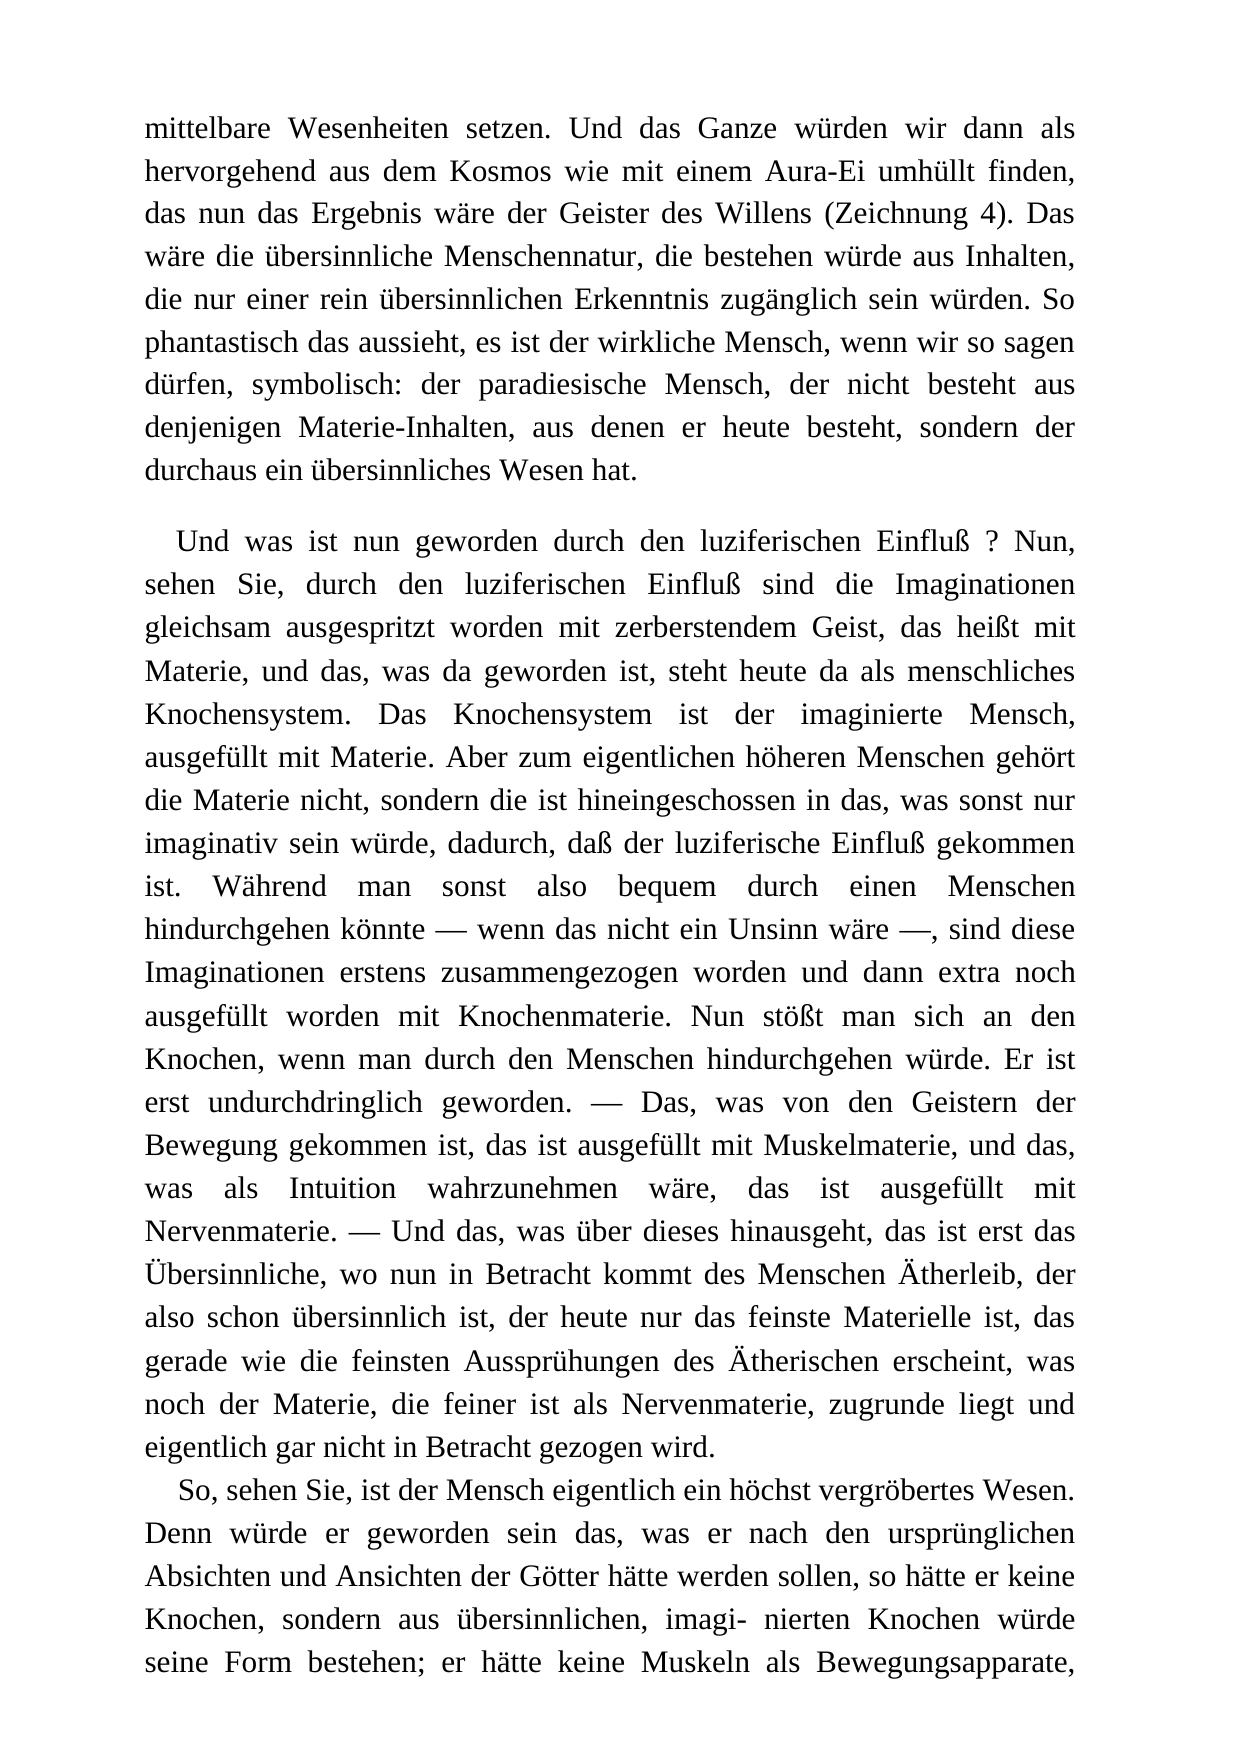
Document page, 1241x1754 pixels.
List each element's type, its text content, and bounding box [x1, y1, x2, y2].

text mittelbare Wesenheiten setzen. Und das Ganze würden wir dann als hervorgehend aus dem Kosmos wie mit einem Aura-Ei umhüllt finden, das nun das Ergebnis wäre der Geister des Willens (Zeichnung 4). Das wäre die übersinnliche Menschennatur, die bestehen würde aus Inhalten, die nur einer rein übersinnlichen Erkenntnis zugänglich sein würden. So phantastisch das aussieht, es ist der wirkliche Mensch, wenn wir so sagen dürfen, symbolisch: der paradiesische Mensch, der nicht besteht aus denjenigen Materie-Inhalten, aus denen er heute besteht, sondern der durchaus ein übersinnliches Wesen hat. [144, 109, 1076, 487]
text Und was ist nun geworden durch den luziferischen Einfluß ? Nun, sehen Sie, durch den luziferischen Einfluß sind die Imaginationen gleichsam ausgespritzt worden mit zerberstendem Geist, das heißt mit Materie, und das, was da geworden ist, steht heute da als menschliches Knochensystem. Das Knochensystem ist der imaginierte Mensch, ausgefüllt mit Materie. Aber zum eigentlichen höheren Menschen gehört die Materie nicht, sondern die ist hineingeschossen in das, was sonst nur imaginativ sein würde, dadurch, daß der luziferische Einfluß gekommen ist. Während man sonst also bequem durch einen Menschen hindurchgehen könnte — wenn das nicht ein Unsinn wäre —, sind diese Imaginationen erstens zusammengezogen worden und dann extra noch ausgefüllt worden mit Knochenmaterie. Nun stößt man sich an den Knochen, wenn man durch den Menschen hindurchgehen würde. Er ist erst undurchdringlich geworden. — Das, was von den Geistern der Bewegung gekommen ist, das ist ausgefüllt mit Muskelmaterie, und das, was als Intuition wahrzunehmen wäre, das ist ausgefüllt mit Nervenmaterie. — Und das, was über dieses hinausgeht, das ist erst das Übersinnliche, wo nun in Betracht kommt des Menschen Ätherleib, der also schon übersinnlich ist, der heute nur das feinste Materielle ist, das gerade wie die feinsten Aussprühungen des Ätherischen erscheint, was noch der Materie, die feiner ist als Nervenmaterie, zugrunde liegt und eigentlich gar nicht in Betracht gezogen wird. [144, 522, 1076, 1464]
text So, sehen Sie, ist der Mensch eigentlich ein höchst vergröbertes Wesen. Denn würde er geworden sein das, was er nach den ursprünglichen Absichten und Ansichten der Götter hätte werden sollen, so hätte er keine Knochen, sondern aus übersinnlichen, imagi- nierten Knochen würde seine Form bestehen; er hätte keine Muskeln als Bewegungsapparate, [144, 1471, 1076, 1679]
